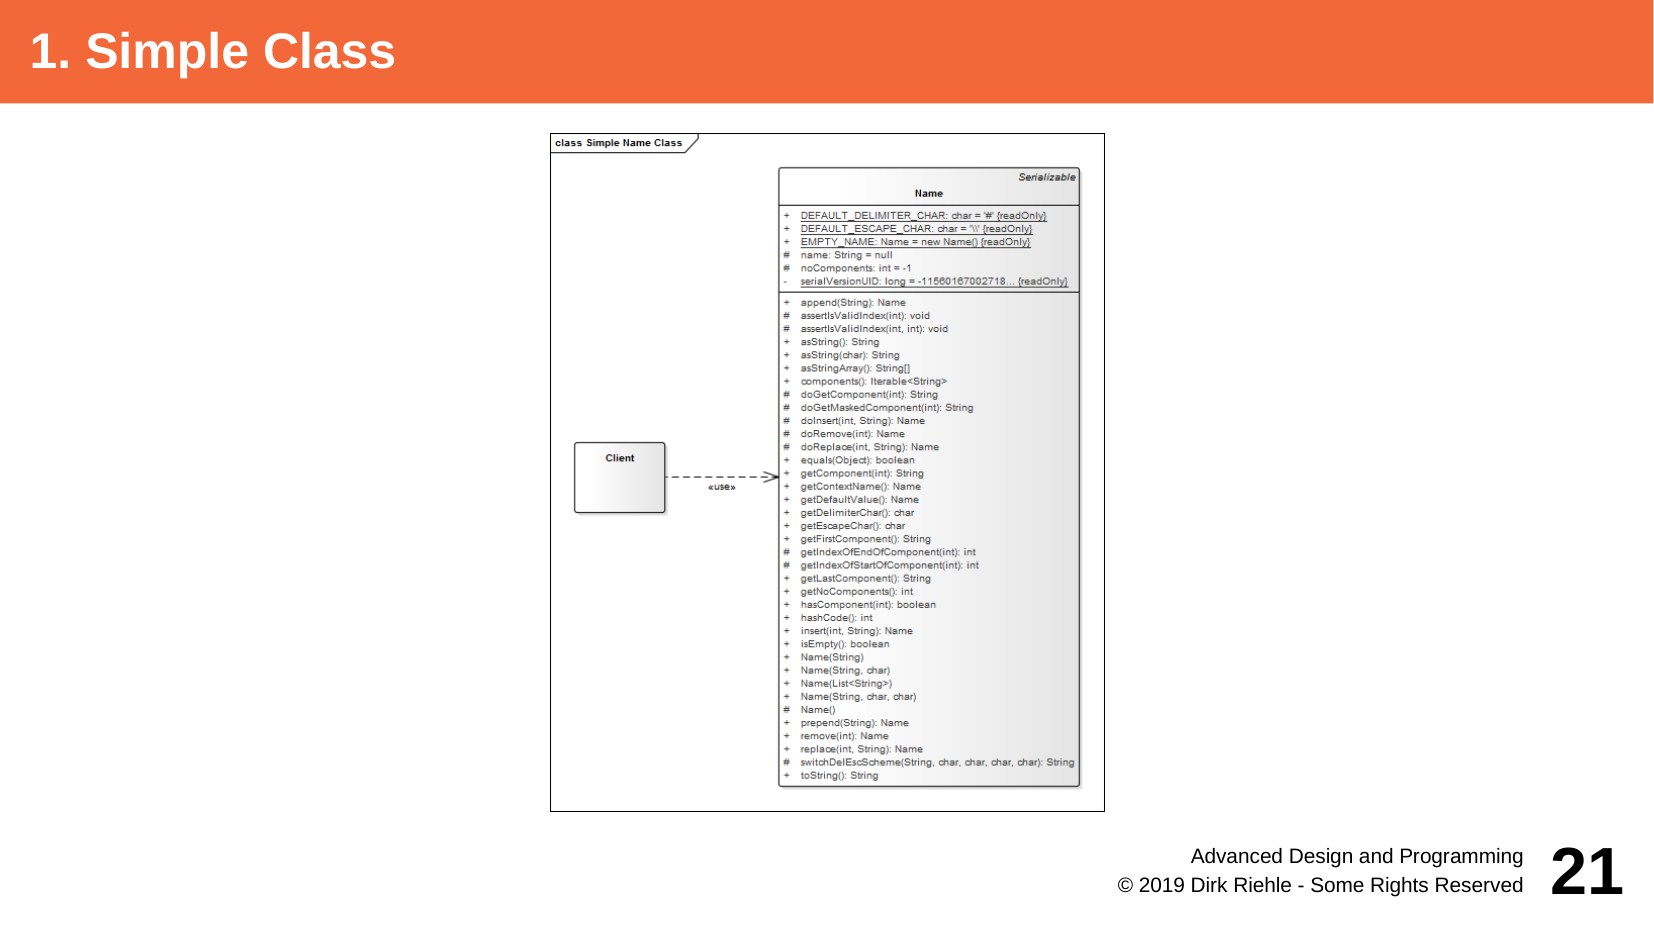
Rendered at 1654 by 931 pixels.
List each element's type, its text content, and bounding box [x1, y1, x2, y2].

picture [487, 132, 1167, 813]
title 1. Simple Class [0, 0, 1654, 104]
